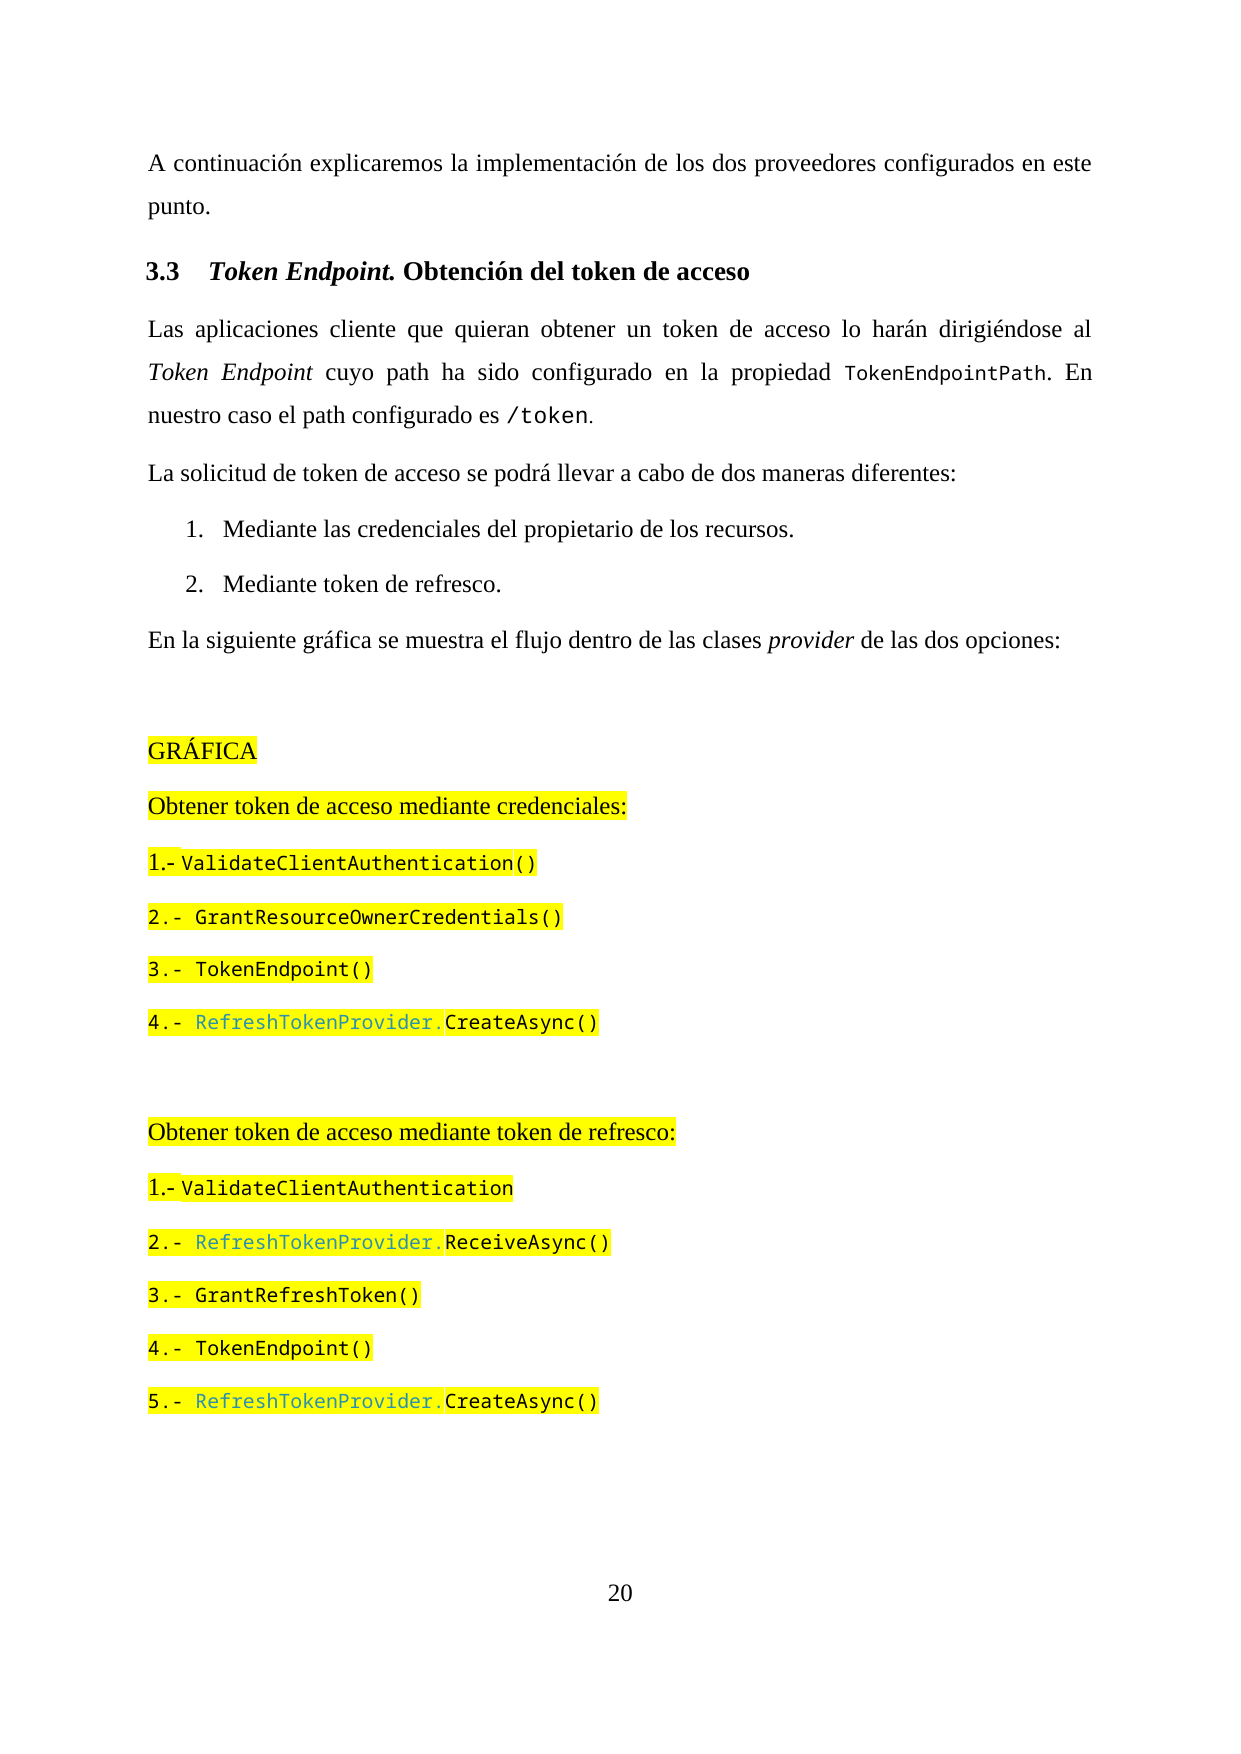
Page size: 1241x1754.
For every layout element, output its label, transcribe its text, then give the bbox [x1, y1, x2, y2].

text 1.- ValidateClientAuthentication() [148, 847, 1093, 876]
list Mediante las credenciales del propietario de los recursos. [185, 514, 1093, 542]
text A continuación explicaremos la implementación de los dos proveedores configurados en este punto. [148, 148, 1093, 219]
text 3.- TokenEndpoint() [148, 956, 1093, 983]
text 1.- ValidateClientAuthentication [148, 1172, 1093, 1202]
text 2.- RefreshTokenProvider.ReceiveAsync() [148, 1228, 1093, 1256]
text La solicitud de token de acceso se podrá llevar a cabo de dos maneras diferentes: [148, 458, 1093, 487]
text 3.- GrantRefreshToken() [148, 1281, 1093, 1308]
text Obtener token de acceso mediante credenciales: [148, 791, 1093, 820]
subtitle Token Endpoint. Obtención del token de acceso [139, 255, 1093, 286]
text Obtener token de acceso mediante token de refresco: [148, 1117, 1093, 1146]
text 4.- RefreshTokenProvider.CreateAsync() [148, 1008, 1093, 1036]
text 4.- TokenEndpoint() [148, 1334, 1093, 1361]
text En la siguiente gráfica se muestra el flujo dentro de las clases provider de las dos opciones: [148, 625, 1093, 653]
text GRÁFICA [148, 736, 1093, 764]
text 5.- RefreshTokenProvider.CreateAsync() [148, 1387, 1093, 1414]
text 2.- GrantResourceOwnerCredentials() [148, 903, 1093, 930]
text Las aplicaciones cliente que quieran obtener un token de acceso lo harán dirigiéndose al Token Endpoint cuyo path ha sido configurado en la propiedad TokenEndpointPath. En nuestro caso el path configurado es /token. [148, 314, 1093, 431]
list Mediante token de refresco. [185, 569, 1093, 598]
